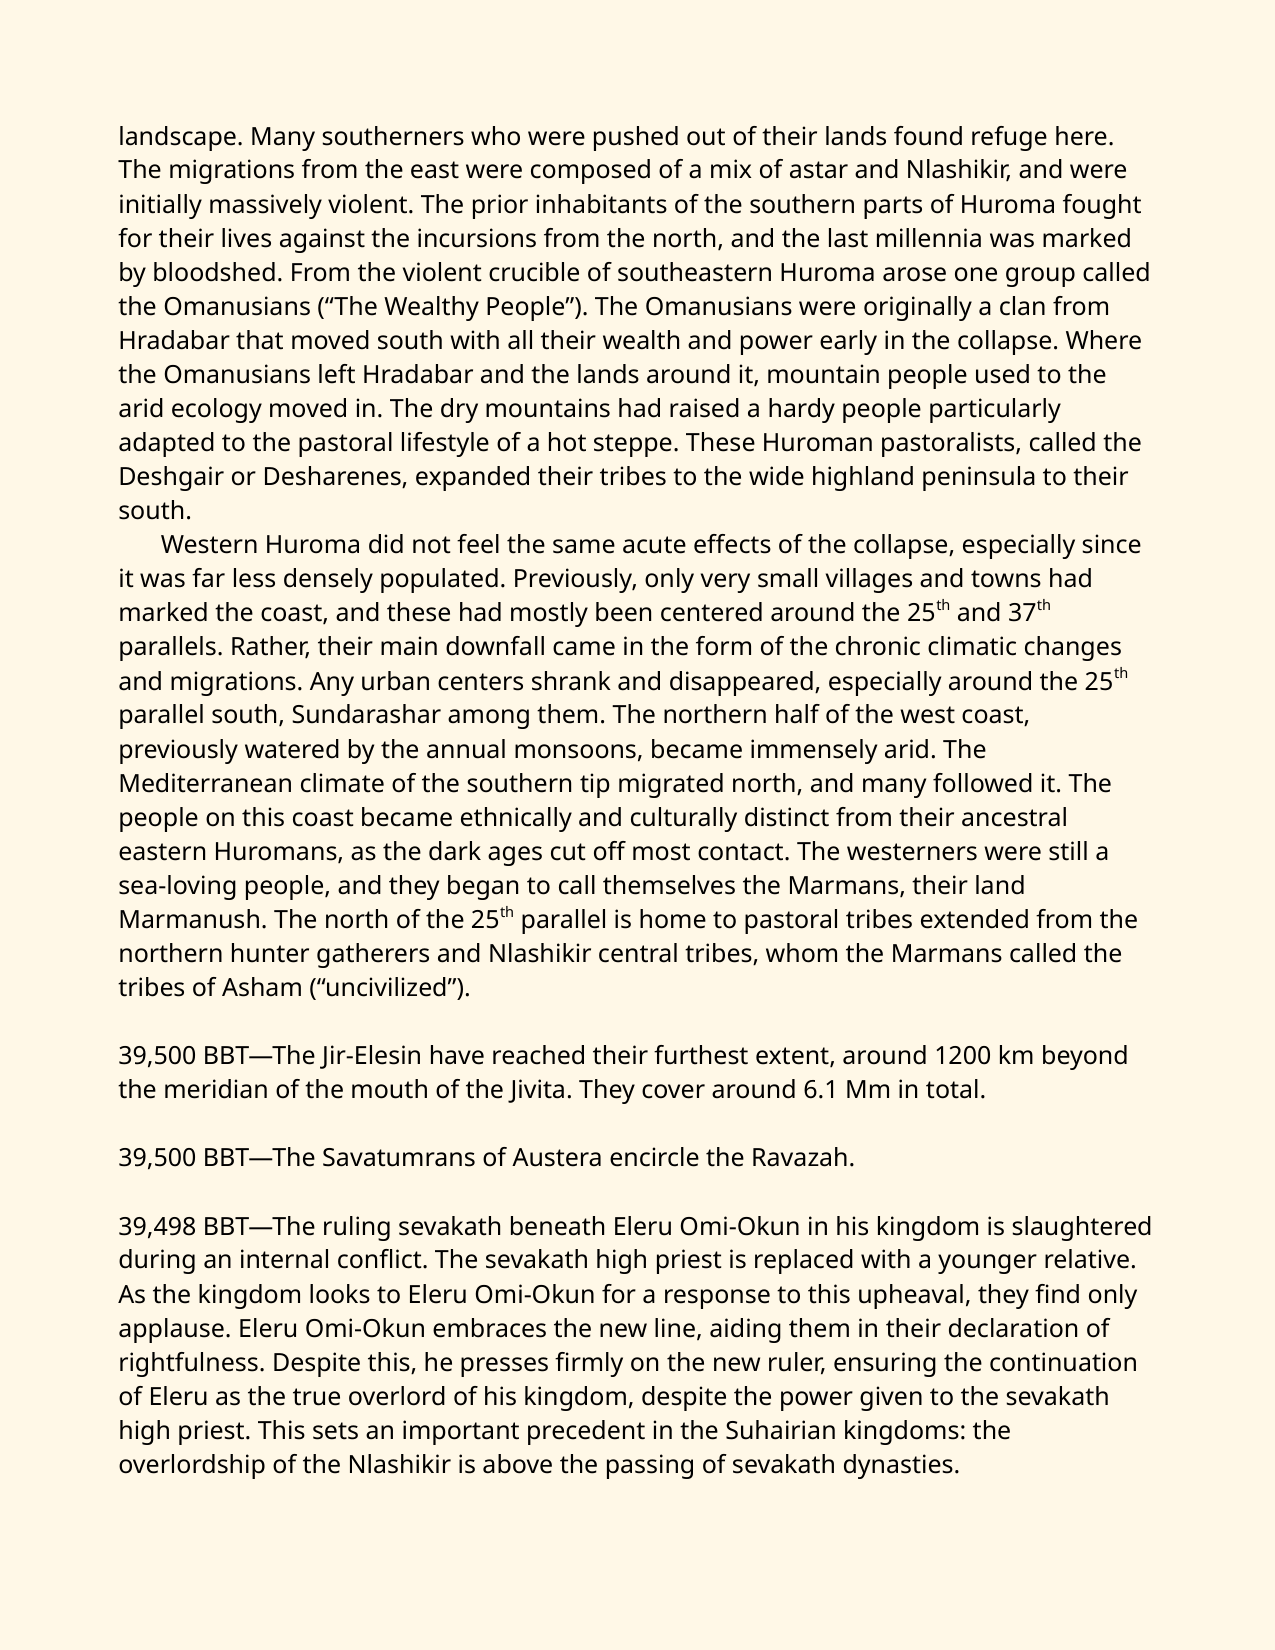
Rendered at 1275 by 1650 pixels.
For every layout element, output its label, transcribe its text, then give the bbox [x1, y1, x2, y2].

text 39,498 BBT—The ruling sevakath beneath Eleru Omi-Okun in his kingdom is slaughtered during an internal conflict. The sevakath high priest is replaced with a younger relative. As the kingdom looks to Eleru Omi-Okun for a response to this upheaval, they find only applause. Eleru Omi-Okun embraces the new line, aiding them in their declaration of rightfulness. Despite this, he presses firmly on the new ruler, ensuring the continuation of Eleru as the true overlord of his kingdom, despite the power given to the sevakath high priest. This sets an important precedent in the Suhairian kingdoms: the overlordship of the Nlashikir is above the passing of sevakath dynasties. [118, 1208, 1157, 1481]
text 39,500 BBT—The Jir-Elesin have reached their furthest extent, around 1200 km beyond the meridian of the mouth of the Jivita. They cover around 6.1 Mm in total. [118, 1038, 1157, 1106]
text 39,500 BBT—The Savatumrans of Austera encircle the Ravazah. [118, 1140, 1157, 1174]
text landscape. Many southerners who were pushed out of their lands found refuge here. The migrations from the east were composed of a mix of astar and Nlashikir, and were initially massively violent. The prior inhabitants of the southern parts of Huroma fought for their lives against the incursions from the north, and the last millennia was marked by bloodshed. From the violent crucible of southeastern Huroma arose one group called the Omanusians (“The Wealthy People”). The Omanusians were originally a clan from Hradabar that moved south with all their wealth and power early in the collapse. Where the Omanusians left Hradabar and the lands around it, mountain people used to the arid ecology moved in. The dry mountains had raised a hardy people particularly adapted to the pastoral lifestyle of a hot steppe. These Huroman pastoralists, called the Deshgair or Desharenes, expanded their tribes to the wide highland peninsula to their south. [118, 118, 1157, 527]
text Western Huroma did not feel the same acute effects of the collapse, especially since it was far less densely populated. Previously, only very small villages and towns had marked the coast, and these had mostly been centered around the 25th and 37th parallels. Rather, their main downfall came in the form of the chronic climatic changes and migrations. Any urban centers shrank and disappeared, especially around the 25th parallel south, Sundarashar among them. The northern half of the west coast, previously watered by the annual monsoons, became immensely arid. The Mediterranean climate of the southern tip migrated north, and many followed it. The people on this coast became ethnically and culturally distinct from their ancestral eastern Huromans, as the dark ages cut off most contact. The westerners were still a sea-loving people, and they began to call themselves the Marmans, their land Marmanush. The north of the 25th parallel is home to pastoral tribes extended from the northern hunter gatherers and Nlashikir central tribes, whom the Marmans called the tribes of Asham (“uncivilized”). [118, 527, 1157, 1004]
